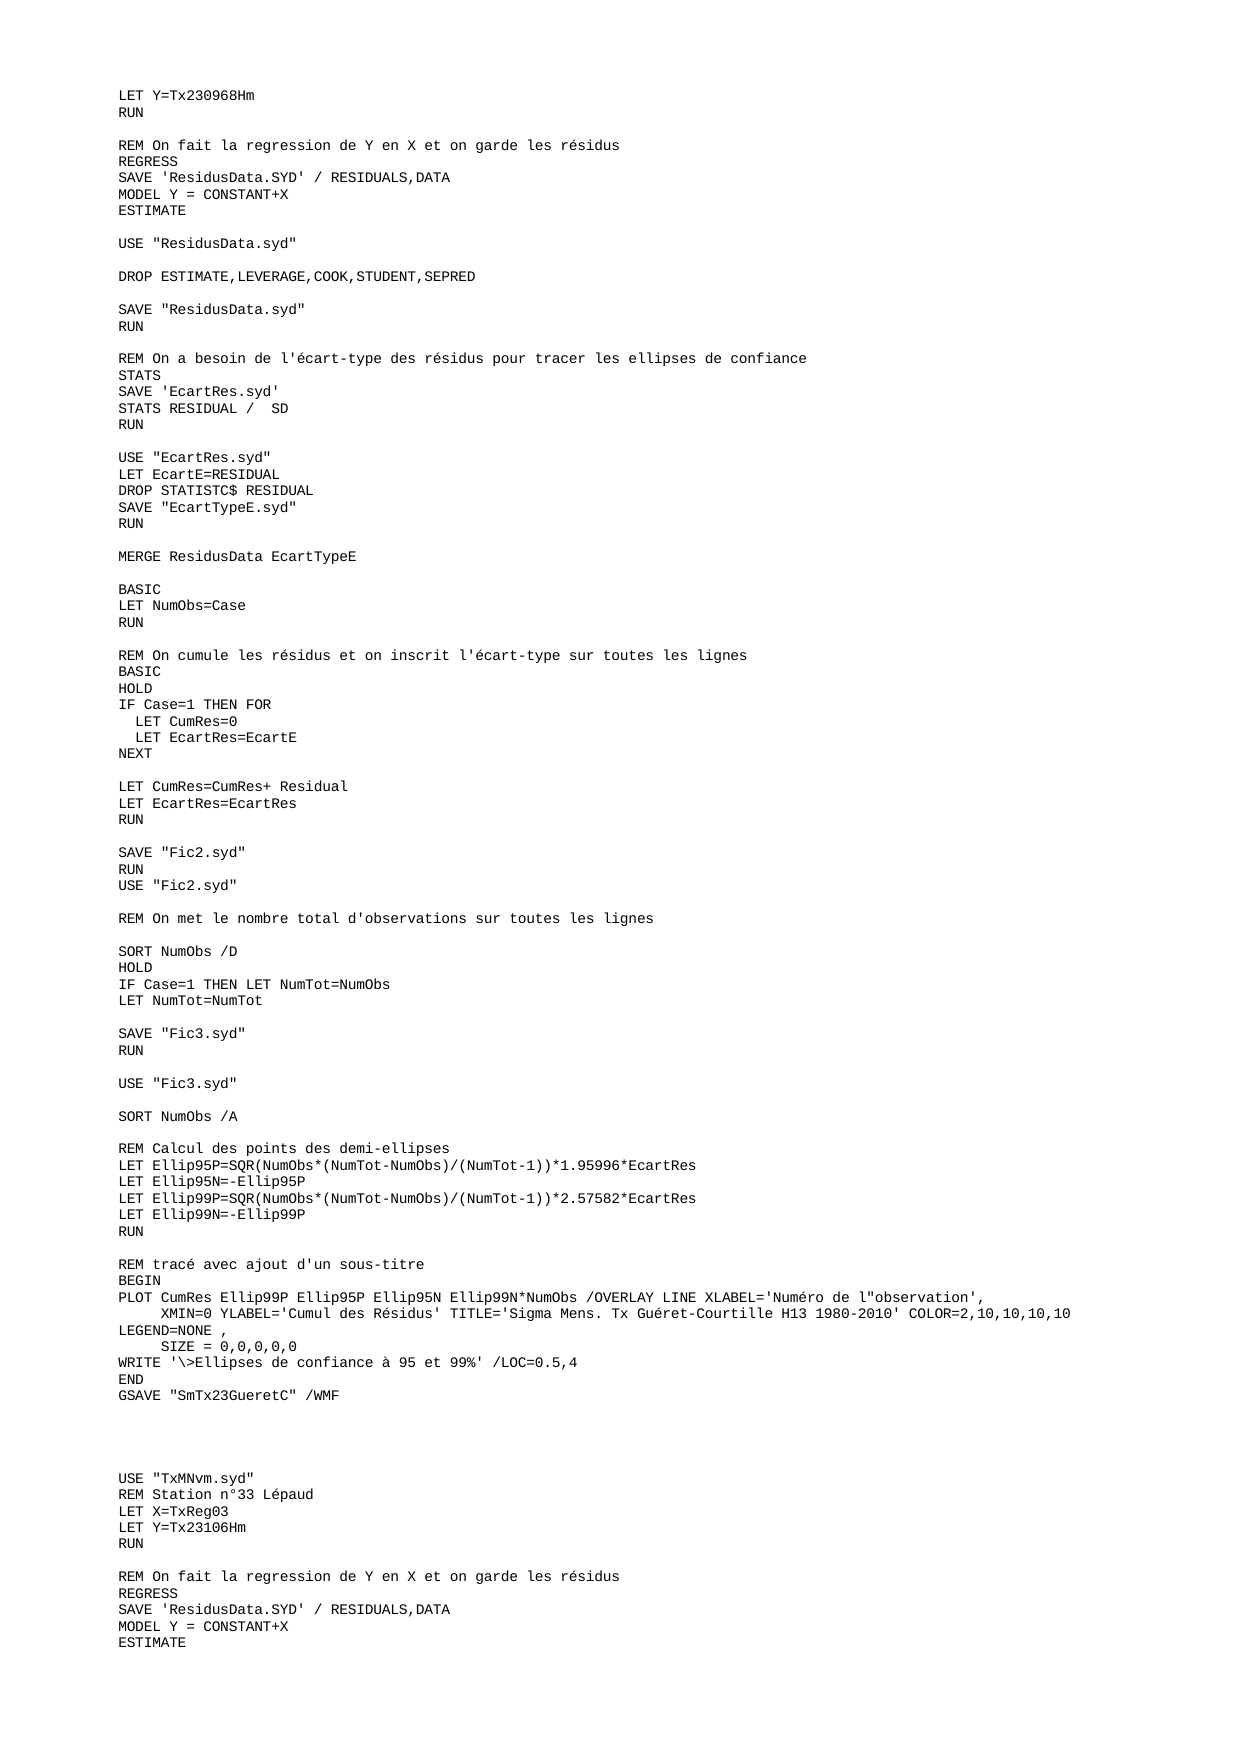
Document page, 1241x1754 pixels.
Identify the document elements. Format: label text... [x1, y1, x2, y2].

text REM On fait la regression de Y en X et on garde les résidus [118, 1570, 1122, 1586]
text GSAVE "SmTx23GueretC" /WMF [118, 1389, 1122, 1405]
text BASIC [118, 582, 1122, 599]
text RUN [118, 862, 1122, 878]
text LET Ellip95P=SQR(NumObs*(NumTot-NumObs)/(NumTot-1))*1.95996*EcartRes [118, 1158, 1122, 1175]
text USE "Fic2.syd" [118, 878, 1122, 895]
text SAVE "Fic3.syd" [118, 1027, 1122, 1043]
text LET EcartE=RESIDUAL [118, 467, 1122, 483]
text SORT NumObs /A [118, 1109, 1122, 1125]
text XMIN=0 YLABEL='Cumul des Résidus' TITLE='Sigma Mens. Tx Guéret-Courtille H13 1980-2010' COLOR=2,10,10,10,10 LEGEND=NONE , [118, 1306, 1122, 1339]
text USE "ResidusData.syd" [118, 237, 1122, 253]
text BASIC [118, 664, 1122, 681]
text LET NumObs=Case [118, 599, 1122, 615]
text HOLD [118, 961, 1122, 977]
text STATS RESIDUAL / SD [118, 401, 1122, 418]
text SAVE 'EcartRes.syd' [118, 385, 1122, 401]
text SAVE "ResidusData.syd" [118, 302, 1122, 319]
text SAVE 'ResidusData.SYD' / RESIDUALS,DATA [118, 171, 1122, 187]
text MODEL Y = CONSTANT+X [118, 187, 1122, 204]
text LET EcartRes=EcartE [118, 730, 1122, 747]
text REGRESS [118, 154, 1122, 171]
text ESTIMATE [118, 1636, 1122, 1652]
text SIZE = 0,0,0,0,0 [118, 1339, 1122, 1356]
text MODEL Y = CONSTANT+X [118, 1619, 1122, 1636]
text WRITE '\>Ellipses de confiance à 95 et 99%' /LOC=0.5,4 [118, 1356, 1122, 1372]
text REGRESS [118, 1586, 1122, 1603]
text LET CumRes=CumRes+ Residual [118, 780, 1122, 796]
text RUN [118, 319, 1122, 335]
text BEGIN [118, 1273, 1122, 1290]
text RUN [118, 105, 1122, 121]
text RUN [118, 615, 1122, 632]
text LET Y=Tx230968Hm [118, 88, 1122, 105]
text LET Y=Tx23106Hm [118, 1520, 1122, 1537]
text ESTIMATE [118, 204, 1122, 220]
text USE "TxMNvm.syd" [118, 1471, 1122, 1487]
text LET EcartRes=EcartRes [118, 796, 1122, 813]
text PLOT CumRes Ellip99P Ellip95P Ellip95N Ellip99N*NumObs /OVERLAY LINE XLABEL='Numéro de l"observation', [118, 1290, 1122, 1306]
text IF Case=1 THEN FOR [118, 697, 1122, 714]
text REM On a besoin de l'écart-type des résidus pour tracer les ellipses de confiance [118, 352, 1122, 368]
text RUN [118, 813, 1122, 829]
text LET NumTot=NumTot [118, 994, 1122, 1010]
text HOLD [118, 681, 1122, 697]
text LET Ellip95N=-Ellip95P [118, 1175, 1122, 1191]
text SORT NumObs /D [118, 944, 1122, 961]
text STATS [118, 368, 1122, 385]
text SAVE 'ResidusData.SYD' / RESIDUALS,DATA [118, 1603, 1122, 1619]
text DROP STATISTC$ RESIDUAL [118, 483, 1122, 500]
text SAVE "Fic2.syd" [118, 846, 1122, 862]
text REM On met le nombre total d'observations sur toutes les lignes [118, 911, 1122, 928]
text SAVE "EcartTypeE.syd" [118, 500, 1122, 516]
text DROP ESTIMATE,LEVERAGE,COOK,STUDENT,SEPRED [118, 269, 1122, 286]
text USE "EcartRes.syd" [118, 451, 1122, 467]
text LET Ellip99P=SQR(NumObs*(NumTot-NumObs)/(NumTot-1))*2.57582*EcartRes [118, 1191, 1122, 1208]
text NEXT [118, 747, 1122, 763]
text RUN [118, 1224, 1122, 1241]
text RUN [118, 418, 1122, 434]
text MERGE ResidusData EcartTypeE [118, 549, 1122, 566]
text LET X=TxReg03 [118, 1504, 1122, 1520]
text IF Case=1 THEN LET NumTot=NumObs [118, 977, 1122, 994]
text REM On fait la regression de Y en X et on garde les résidus [118, 138, 1122, 154]
text LET CumRes=0 [118, 714, 1122, 730]
text RUN [118, 1537, 1122, 1553]
text REM Calcul des points des demi-ellipses [118, 1142, 1122, 1158]
text END [118, 1372, 1122, 1389]
text RUN [118, 1043, 1122, 1059]
text USE "Fic3.syd" [118, 1076, 1122, 1092]
text LET Ellip99N=-Ellip99P [118, 1208, 1122, 1224]
text REM On cumule les résidus et on inscrit l'écart-type sur toutes les lignes [118, 648, 1122, 664]
text RUN [118, 516, 1122, 533]
text REM tracé avec ajout d'un sous-titre [118, 1257, 1122, 1273]
text REM Station n°33 Lépaud [118, 1487, 1122, 1504]
